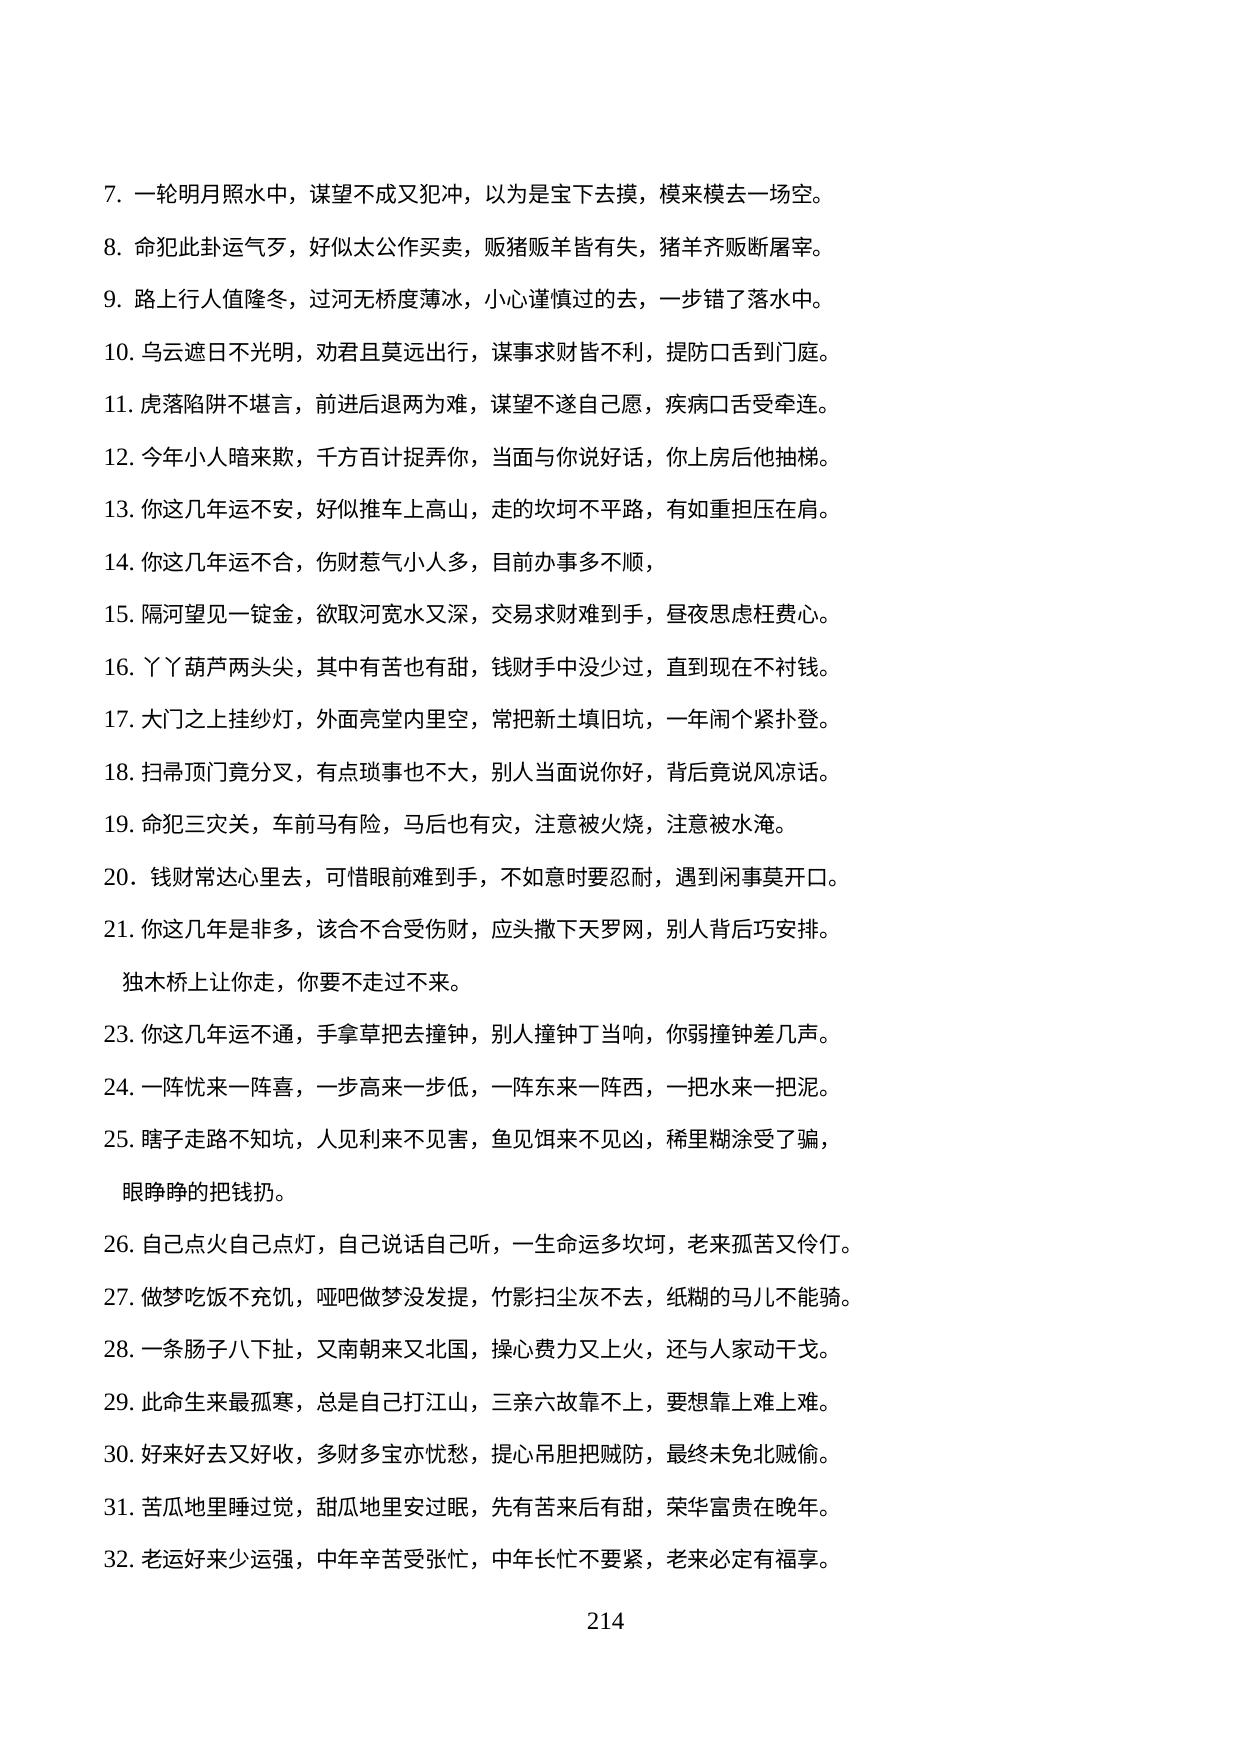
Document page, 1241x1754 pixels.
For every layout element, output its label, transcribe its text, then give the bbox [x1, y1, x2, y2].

text 10. 乌云遮日不光明，劝君且莫远出行，谋事求财皆不利，提防口舌到门庭。 [103, 334, 1107, 366]
text 21. 你这几年是非多，该合不合受伤财，应头撒下天罗网，别人背后巧安排。 [103, 912, 1107, 944]
text 8. 命犯此卦运气歹，好似太公作买卖，贩猪贩羊皆有失，猪羊齐贩断屠宰。 [103, 229, 1107, 261]
text 19. 命犯三灾关，车前马有险，马后也有灾，注意被火烧，注意被水淹。 [103, 807, 1107, 839]
text 7. 一轮明月照水中，谋望不成又犯冲，以为是宝下去摸，模来模去一场空。 [103, 177, 1107, 209]
text 26. 自己点火自己点灯，自己说话自己听，一生命运多坎坷，老来孤苦又伶仃。 [103, 1227, 1107, 1259]
text 16. 丫丫葫芦两头尖，其中有苦也有甜，钱财手中没少过，直到现在不衬钱。 [103, 649, 1107, 681]
text 18. 扫帚顶门竟分叉，有点琐事也不大，别人当面说你好，背后竟说风凉话。 [103, 754, 1107, 786]
text 独木桥上让你走，你要不走过不来。 [103, 964, 1107, 996]
text 23. 你这几年运不通，手拿草把去撞钟，别人撞钟丁当响，你弱撞钟差几声。 [103, 1017, 1107, 1049]
text 13. 你这几年运不安，好似推车上高山，走的坎坷不平路，有如重担压在肩。 [103, 492, 1107, 524]
text 32. 老运好来少运强，中年辛苦受张忙，中年长忙不要紧，老来必定有福享。 [103, 1542, 1107, 1574]
text 28. 一条肠子八下扯，又南朝来又北国，操心费力又上火，还与人家动干戈。 [103, 1332, 1107, 1364]
text 27. 做梦吃饭不充饥，哑吧做梦没发提，竹影扫尘灰不去，纸糊的马儿不能骑。 [103, 1279, 1107, 1311]
text 14. 你这几年运不合，伤财惹气小人多，目前办事多不顺， [103, 544, 1107, 576]
text 24. 一阵忧来一阵喜，一步高来一步低，一阵东来一阵西，一把水来一把泥。 [103, 1069, 1107, 1101]
text 17. 大门之上挂纱灯，外面亮堂内里空，常把新土填旧坑，一年闹个紧扑登。 [103, 702, 1107, 734]
text 25. 瞎子走路不知坑，人见利来不见害，鱼见饵来不见凶，稀里糊涂受了骗， [103, 1122, 1107, 1154]
text 29. 此命生来最孤寒，总是自己打江山，三亲六故靠不上，要想靠上难上难。 [103, 1384, 1107, 1416]
text 30. 好来好去又好收，多财多宝亦忧愁，提心吊胆把贼防，最终未免北贼偷。 [103, 1437, 1107, 1469]
text 15. 隔河望见一锭金，欲取河宽水又深，交易求财难到手，昼夜思虑枉费心。 [103, 597, 1107, 629]
text 12. 今年小人暗来欺，千方百计捉弄你，当面与你说好话，你上房后他抽梯。 [103, 439, 1107, 471]
text 20．钱财常达心里去，可惜眼前难到手，不如意时要忍耐，遇到闲事莫开口。 [103, 859, 1107, 891]
text 9. 路上行人值隆冬，过河无桥度薄冰，小心谨慎过的去，一步错了落水中。 [103, 282, 1107, 314]
text 31. 苦瓜地里睡过觉，甜瓜地里安过眠，先有苦来后有甜，荣华富贵在晚年。 [103, 1489, 1107, 1521]
text 眼睁睁的把钱扔。 [103, 1174, 1107, 1206]
text 11. 虎落陷阱不堪言，前进后退两为难，谋望不遂自己愿，疾病口舌受牵连。 [103, 387, 1107, 419]
